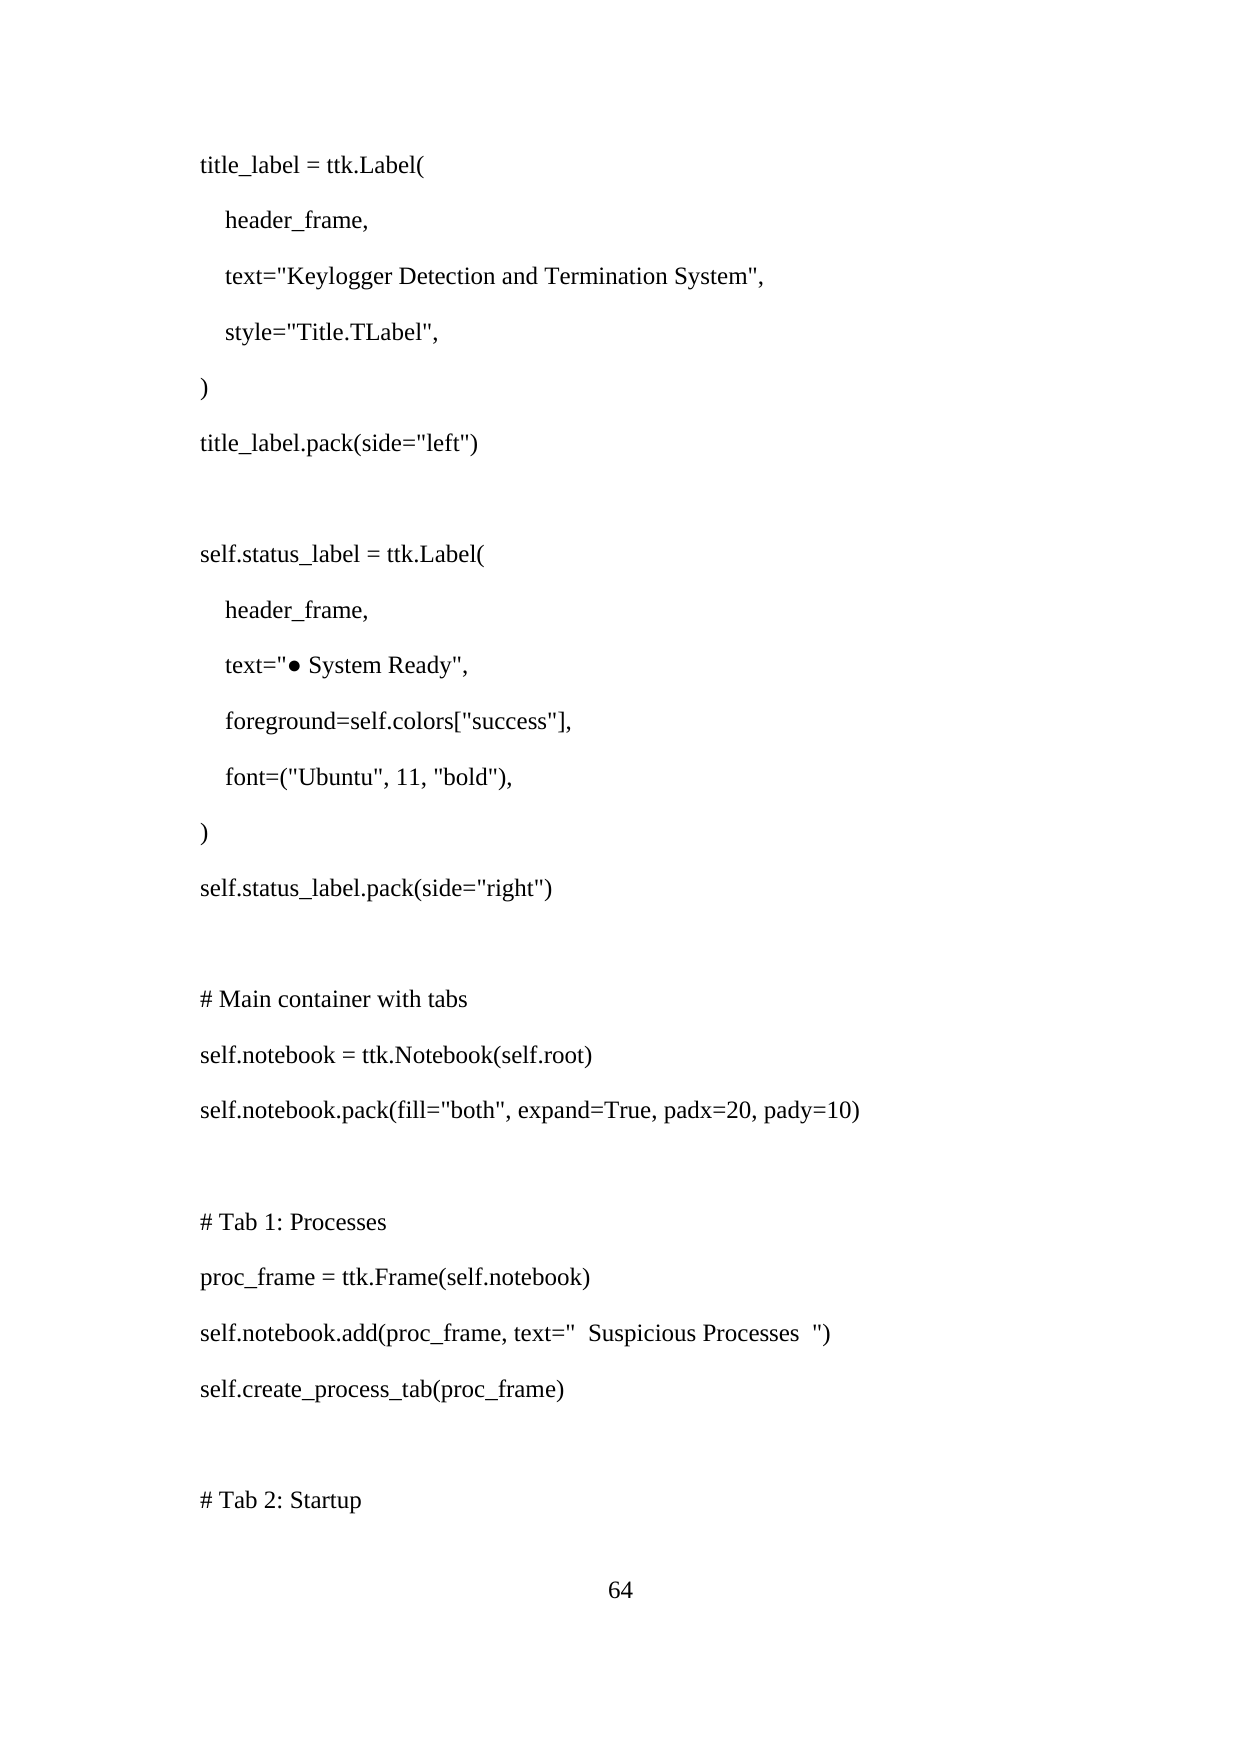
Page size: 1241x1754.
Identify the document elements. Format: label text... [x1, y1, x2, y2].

text proc_frame = ttk.Frame(self.notebook) [150, 1262, 1091, 1291]
text foreground=self.colors["success"], [150, 706, 1091, 735]
text text="Keylogger Detection and Termination System", [150, 261, 1091, 290]
text title_label = ttk.Label( [150, 150, 1091, 179]
text ) [150, 372, 1091, 401]
text self.status_label = ttk.Label( [150, 539, 1091, 568]
text style="Title.TLabel", [150, 317, 1091, 346]
text self.notebook = ttk.Notebook(self.root) [150, 1040, 1091, 1069]
text text="● System Ready", [150, 651, 1091, 679]
text # Tab 1: Processes [150, 1207, 1091, 1236]
text # Tab 2: Startup [150, 1485, 1091, 1514]
text header_frame, [150, 206, 1091, 234]
text self.create_process_tab(proc_frame) [150, 1374, 1091, 1402]
text self.notebook.pack(fill="both", expand=True, padx=20, pady=10) [150, 1096, 1091, 1124]
text font=("Ubuntu", 11, "bold"), [150, 762, 1091, 791]
text title_label.pack(side="left") [150, 428, 1091, 457]
text self.status_label.pack(side="right") [150, 873, 1091, 902]
text ) [150, 817, 1091, 846]
text header_frame, [150, 595, 1091, 624]
text # Main container with tabs [150, 984, 1091, 1013]
text self.notebook.add(proc_frame, text=" Suspicious Processes ") [150, 1318, 1091, 1347]
